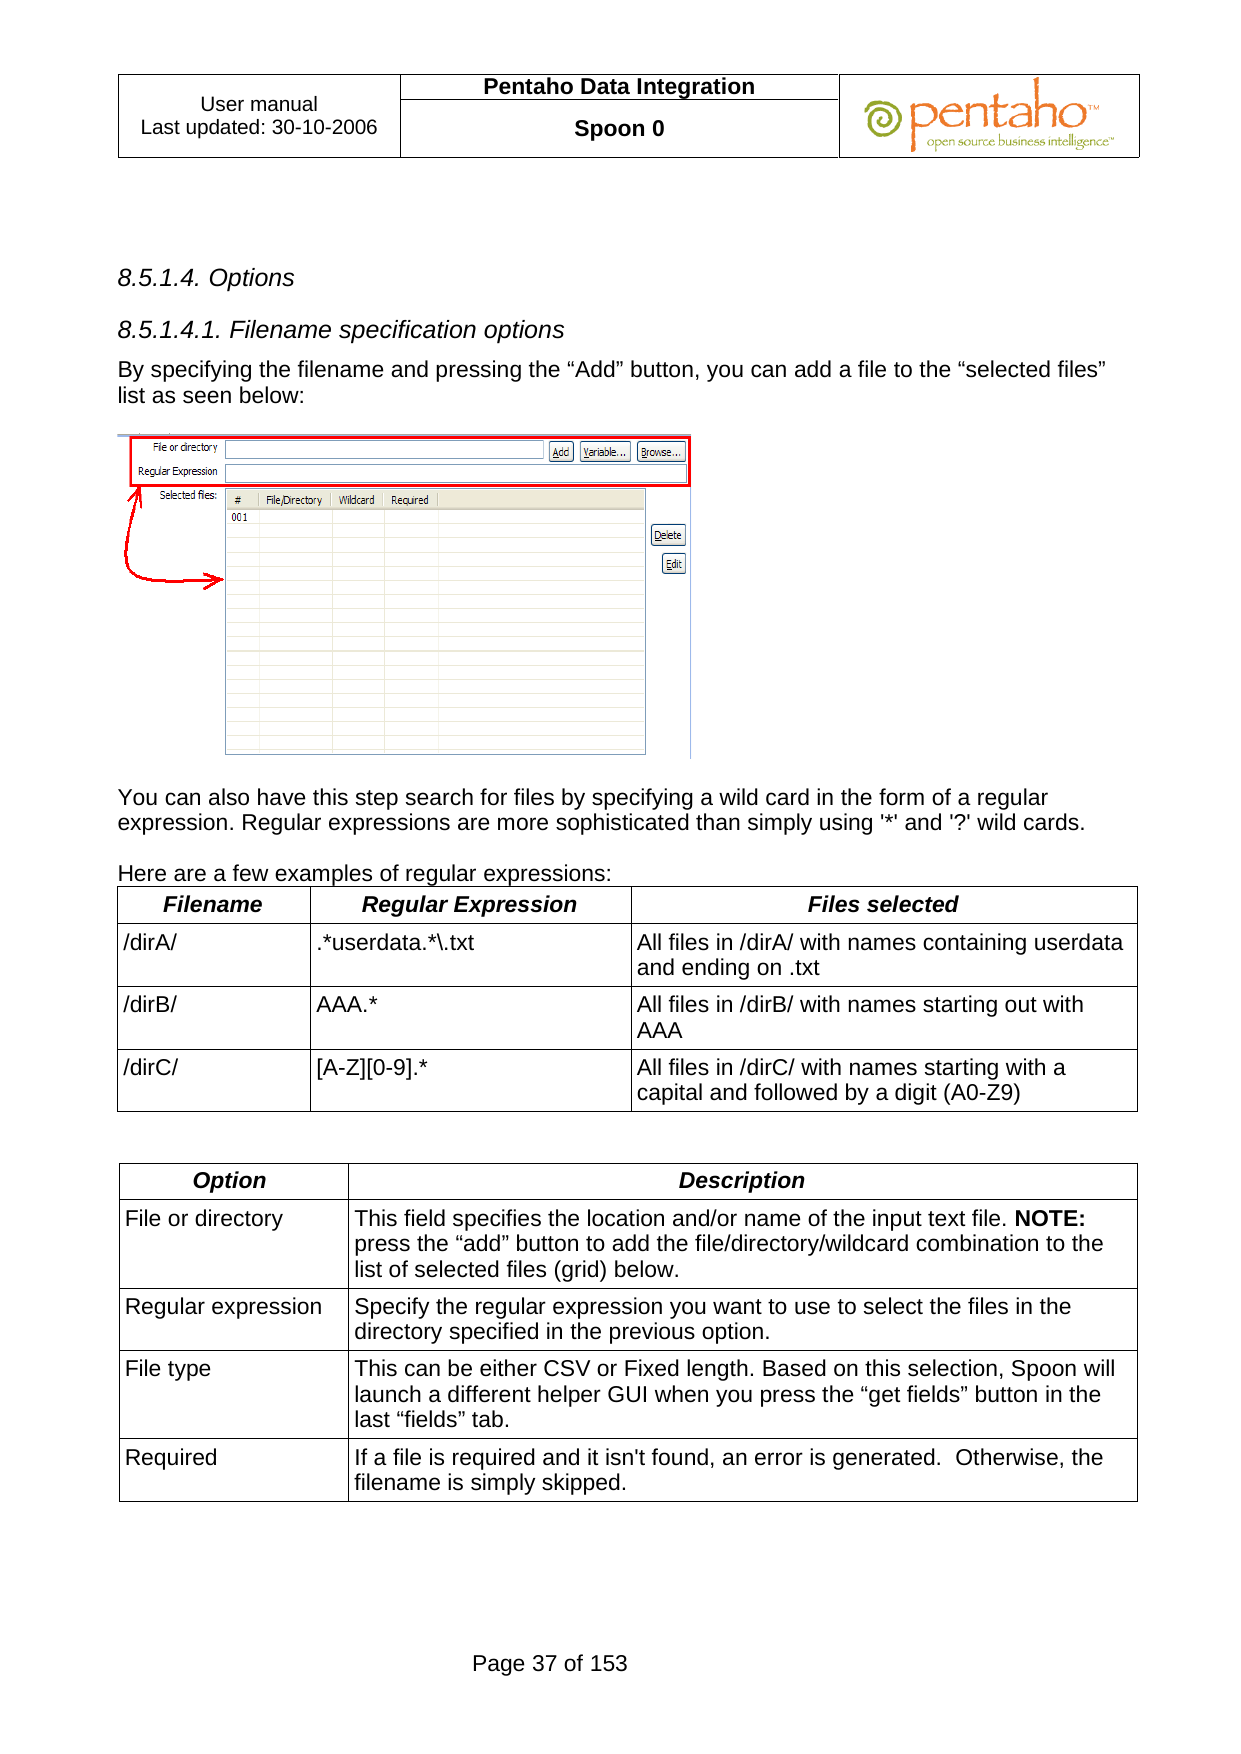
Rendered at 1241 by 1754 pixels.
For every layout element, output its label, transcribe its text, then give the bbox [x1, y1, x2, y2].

table_cell File or directory [120, 1200, 348, 1288]
table_cell All files in /dirC/ with names starting with a capital and followed by a digit (A0-Z9) [632, 1050, 1137, 1111]
table_cell Specify the regular expression you want to use to select the files in the directory specified in the previous option. [349, 1289, 1137, 1350]
table_cell File type [120, 1351, 348, 1438]
table_header Option [120, 1164, 348, 1199]
subtitle Filename specification options [117, 316, 1137, 344]
table_cell Required [120, 1439, 348, 1501]
table_header Description [349, 1164, 1137, 1199]
table_header Regular Expression [311, 887, 631, 923]
table_cell .*userdata.*\.txt [311, 924, 631, 986]
table_cell This can be either CSV or Fixed length. Based on this selection, Spoon will launch a different helper GUI when you press the “get fields” button in the last “fields” tab. [349, 1351, 1137, 1438]
table_cell [A-Z][0-9].* [311, 1050, 631, 1111]
table_cell All files in /dirA/ with names containing userdata and ending on .txt [632, 924, 1137, 986]
table_cell If a file is required and it isn't found, an error is generated. Otherwise, the filename is simply skipped. [349, 1439, 1137, 1501]
table_header Filename [118, 887, 310, 923]
table_cell AAA.* [311, 987, 631, 1049]
text By specifying the filename and pressing the “Add” button, you can add a file to the “selected files” list as seen below: [117, 357, 1137, 408]
text Here are a few examples of regular expressions: [117, 861, 1137, 886]
table_cell /dirC/ [118, 1050, 310, 1111]
text You can also have this step search for files by specifying a wild card in the form of a regular expression. Regular expressions are more sophisticated than simply using '*' and '?' wild cards. [117, 784, 1137, 835]
table_header Files selected [632, 887, 1137, 923]
table_cell This field specifies the location and/or name of the input text file. NOTE: press the “add” button to add the file/directory/wildcard combination to the list of selected files (grid) below. [349, 1200, 1137, 1288]
table_cell All files in /dirB/ with names starting out with AAA [632, 987, 1137, 1049]
subtitle Options [117, 263, 1137, 291]
table_cell /dirA/ [118, 924, 310, 986]
table_cell Regular expression [120, 1289, 348, 1350]
table_cell /dirB/ [118, 987, 310, 1049]
